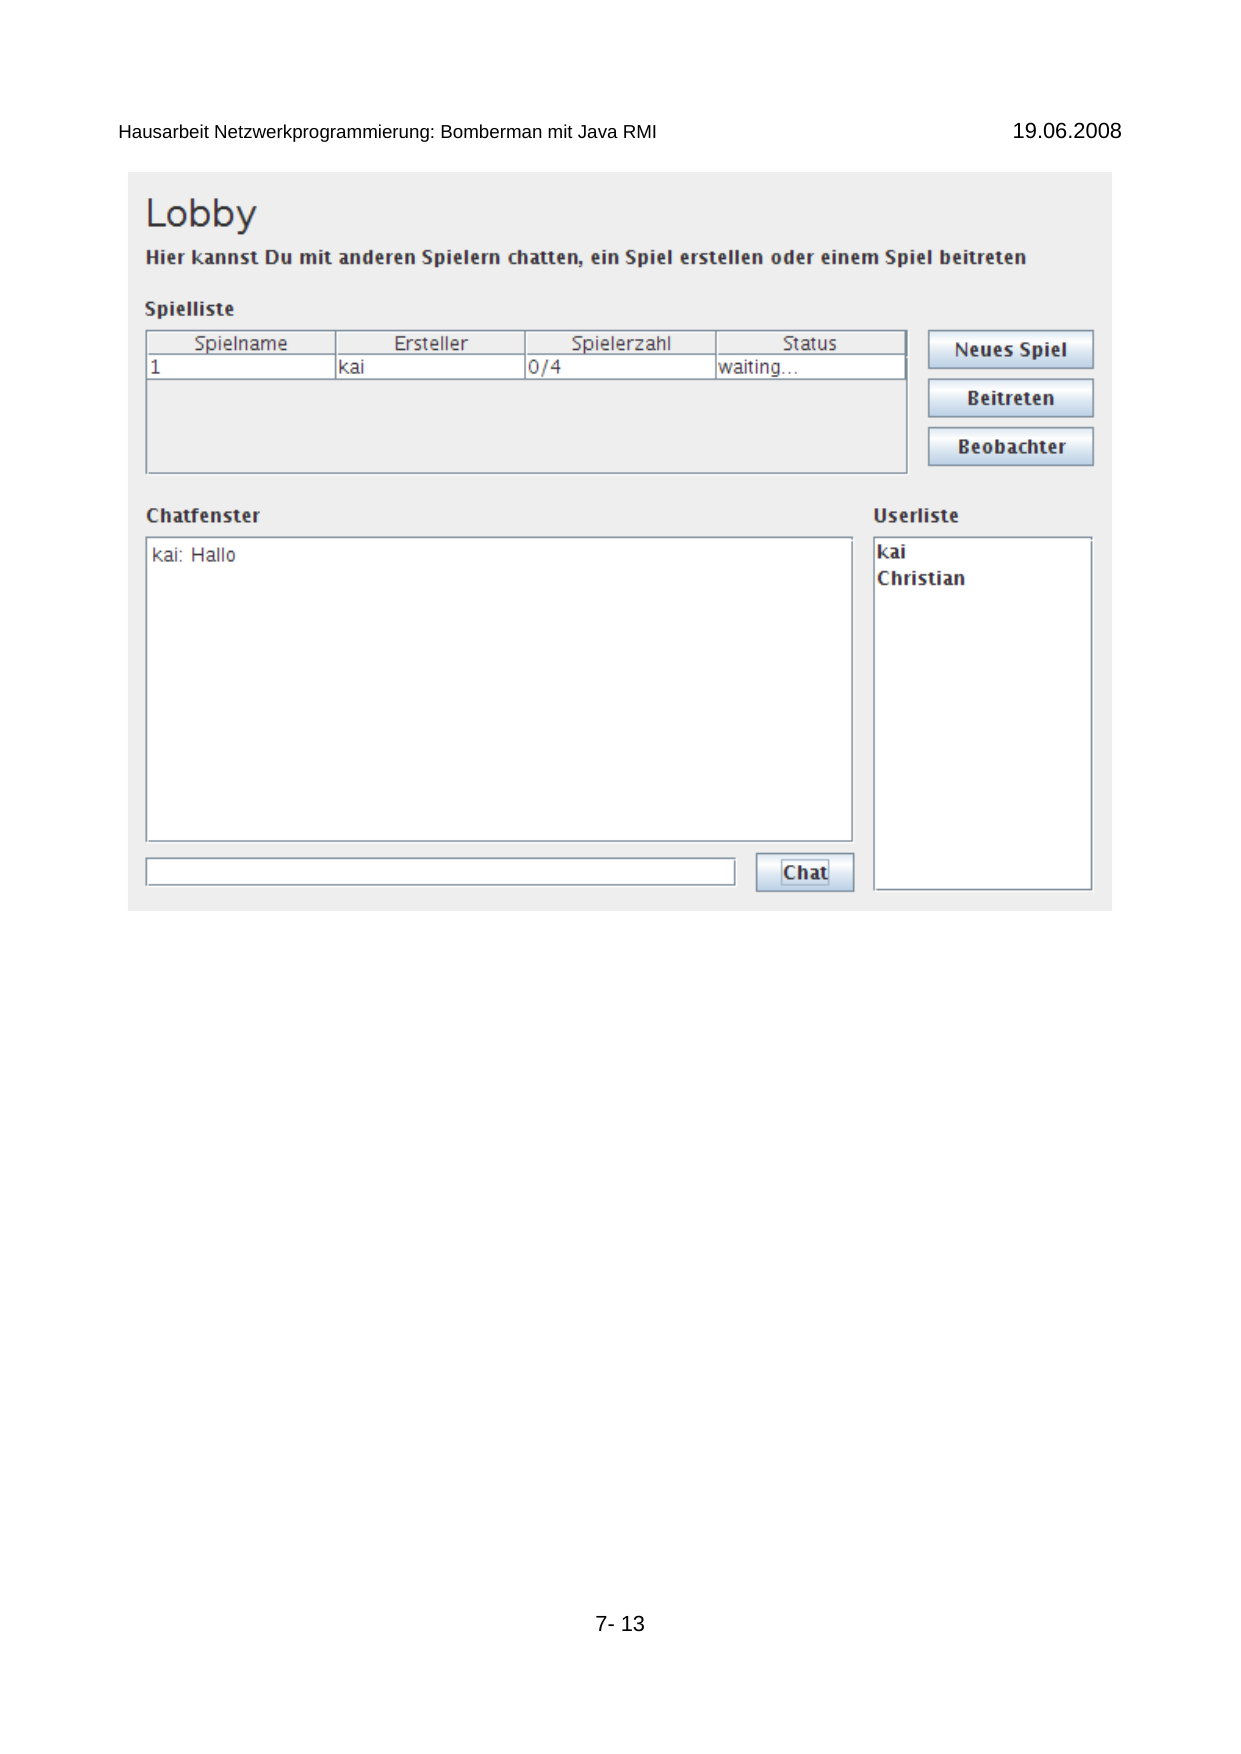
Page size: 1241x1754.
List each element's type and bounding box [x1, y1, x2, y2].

picture [127, 172, 1113, 911]
